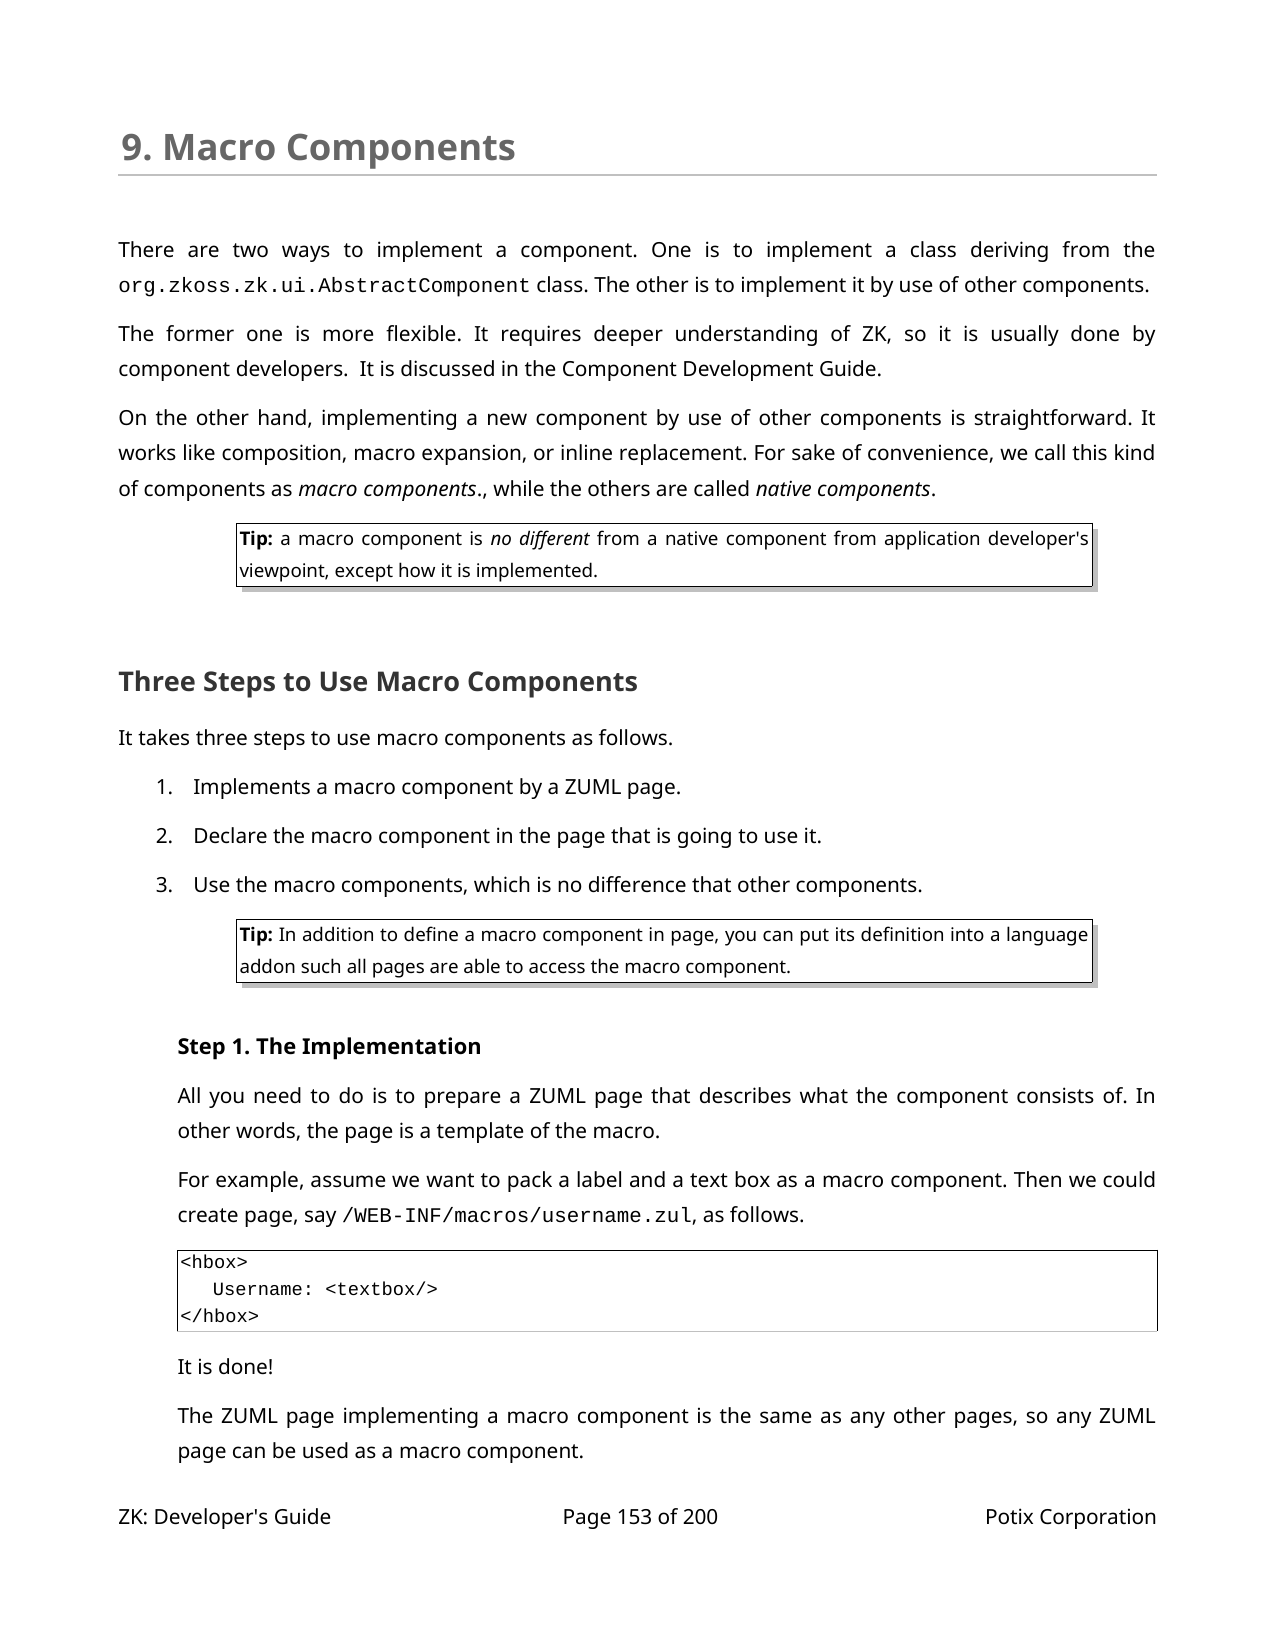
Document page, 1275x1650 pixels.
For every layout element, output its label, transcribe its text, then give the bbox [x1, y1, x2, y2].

text Tip: a macro component is no different from a native component from application developer's viewpoint, except how it is implemented. [237, 524, 1092, 586]
text Tip: In addition to define a macro component in page, you can put its definition into a language addon such all pages are able to access the macro component. [237, 920, 1092, 982]
text All you need to do is to prepare a ZUML page that describes what the component consists of. In other words, the page is a template of the macro. [177, 1081, 1157, 1144]
text On the other hand, implementing a new component by use of other components is straightforward. It works like composition, macro expansion, or inline replacement. For sake of convenience, we call this kind of components as macro components., while the others are called native components. [118, 403, 1157, 502]
text </hbox> [178, 1304, 1157, 1331]
text It takes three steps to use macro components as follows. [118, 723, 1157, 751]
list Declare the macro component in the page that is going to use it. [156, 821, 1157, 849]
text It is done! [177, 1352, 1157, 1380]
subtitle Step 1. The Implementation [177, 1031, 1157, 1061]
subtitle 9. Macro Components [118, 118, 1157, 174]
subtitle Three Steps to Use Macro Components [118, 663, 1157, 699]
list Implements a macro component by a ZUML page. [156, 772, 1157, 800]
text <hbox> [178, 1251, 1157, 1274]
text The former one is more flexible. It requires deeper understanding of ZK, so it is usually done by component developers. It is discussed in the Component Development Guide. [118, 319, 1157, 383]
text There are two ways to implement a component. One is to implement a class deriving from the org.zkoss.zk.ui.AbstractComponent class. The other is to implement it by use of other components. [118, 235, 1157, 299]
text For example, assume we want to pack a label and a text box as a macro component. Then we could create page, say /WEB-INF/macros/username.zul, as follows. [177, 1165, 1157, 1229]
text The ZUML page implementing a macro component is the same as any other pages, so any ZUML page can be used as a macro component. [177, 1401, 1157, 1464]
list Use the macro components, which is no difference that other components. [156, 870, 1157, 898]
text Username: <textbox/> [178, 1277, 1157, 1301]
